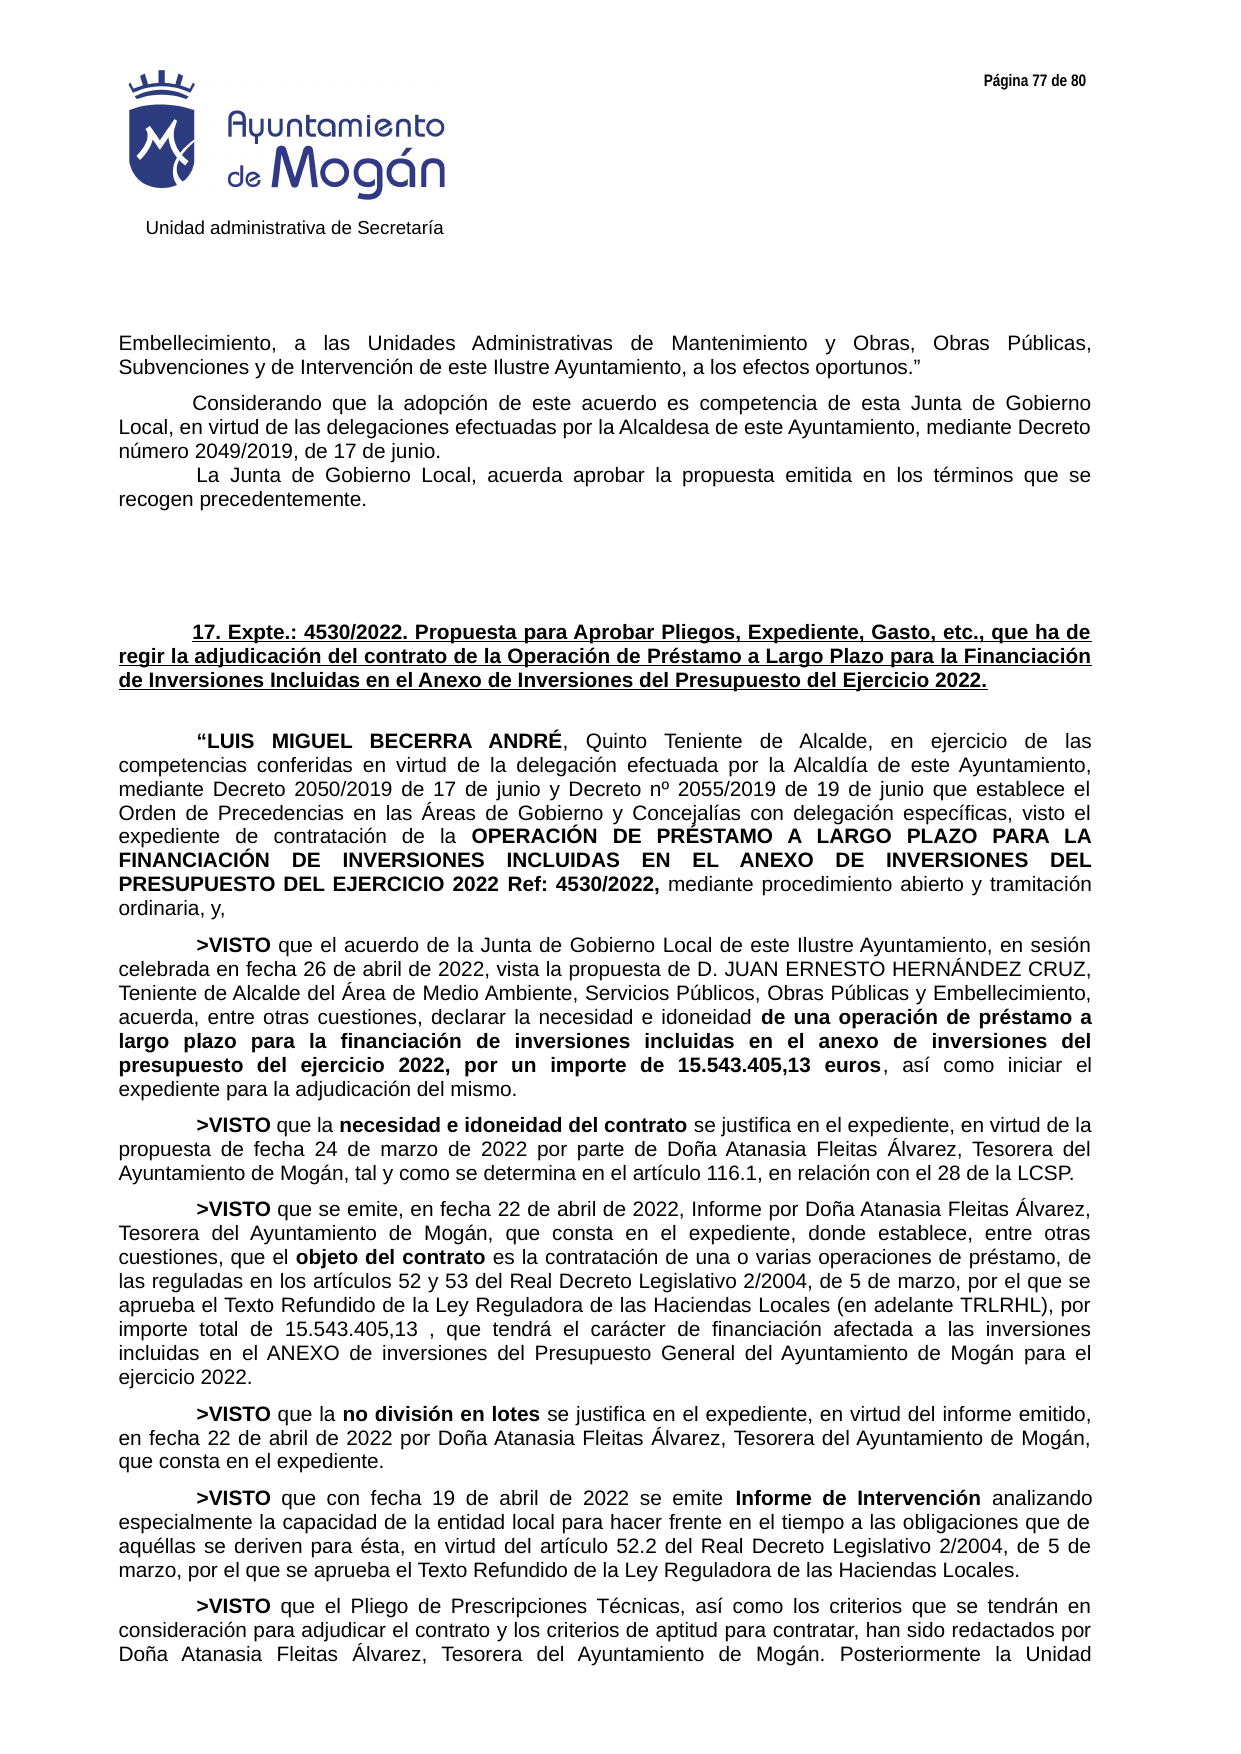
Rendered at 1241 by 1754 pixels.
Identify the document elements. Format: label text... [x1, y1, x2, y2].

text 17. Expte.: 4530/2022. Propuesta para Aprobar Pliegos, Expediente, Gasto, etc., que ha de regir la adjudicación del contrato de la Operación de Préstamo a Largo Plazo para la Financiación [118, 620, 1092, 665]
text >VISTO que la no división en lotes se justifica en el expediente, en virtud del informe emitido, en fecha 22 de abril de 2022 por Doña Atanasia Fleitas Álvarez, Tesorera del Ayuntamiento de Mogán, que consta en el expediente. [118, 1401, 1092, 1473]
text de Inversiones Incluidas en el Anexo de Inversiones del Presupuesto del Ejercicio 2022. [118, 666, 1092, 692]
text >VISTO que la necesidad e idoneidad del contrato se justifica en el expediente, en virtud de la propuesta de fecha 24 de marzo de 2022 por parte de Doña Atanasia Fleitas Álvarez, Tesorera del Ayuntamiento de Mogán, tal y como se determina en el artículo 116.1, en relación con el 28 de la LCSP. [118, 1113, 1092, 1185]
text Considerando que la adopción de este acuerdo es competencia de esta Junta de Gobierno Local, en virtud de las delegaciones efectuadas por la Alcaldesa de este Ayuntamiento, mediante Decreto número 2049/2019, de 17 de junio. [118, 391, 1092, 463]
text La Junta de Gobierno Local, acuerda aprobar la propuesta emitida en los términos que se recogen precedentemente. [118, 463, 1092, 511]
text >VISTO que el acuerdo de la Junta de Gobierno Local de este Ilustre Ayuntamiento, en sesión celebrada en fecha 26 de abril de 2022, vista la propuesta de D. JUAN ERNESTO HERNÁNDEZ CRUZ, Teniente de Alcalde del Área de Medio Ambiente, Servicios Públicos, Obras Públicas y Embellecimiento, acuerda, entre otras cuestiones, declarar la necesidad e idoneidad de una operación de préstamo a largo plazo para la financiación de inversiones incluidas en el anexo de inversiones del presupuesto del ejercicio 2022, por un importe de 15.543.405,13 euros, así como iniciar el expediente para la adjudicación del mismo. [118, 933, 1092, 1100]
text >VISTO que se emite, en fecha 22 de abril de 2022, Informe por Doña Atanasia Fleitas Álvarez, Tesorera del Ayuntamiento de Mogán, que consta en el expediente, donde establece, entre otras cuestiones, que el objeto del contrato es la contratación de una o varias operaciones de préstamo, de las reguladas en los artículos 52 y 53 del Real Decreto Legislativo 2/2004, de 5 de marzo, por el que se aprueba el Texto Refundido de la Ley Reguladora de las Haciendas Locales (en adelante TRLRHL), por importe total de 15.543.405,13 , que tendrá el carácter de financiación afectada a las inversiones incluidas en el ANEXO de inversiones del Presupuesto General del Ayuntamiento de Mogán para el ejercicio 2022. [118, 1197, 1092, 1389]
text >VISTO que con fecha 19 de abril de 2022 se emite Informe de Intervención analizando especialmente la capacidad de la entidad local para hacer frente en el tiempo a las obligaciones que de aquéllas se deriven para ésta, en virtud del artículo 52.2 del Real Decreto Legislativo 2/2004, de 5 de marzo, por el que se aprueba el Texto Refundido de la Ley Reguladora de las Haciendas Locales. [118, 1486, 1092, 1582]
picture [128, 70, 445, 206]
text >VISTO que el Pliego de Prescripciones Técnicas, así como los criterios que se tendrán en consideración para adjudicar el contrato y los criterios de aptitud para contratar, han sido redactados por Doña Atanasia Fleitas Álvarez, Tesorera del Ayuntamiento de Mogán. Posteriormente la Unidad [118, 1594, 1092, 1666]
text “LUIS MIGUEL BECERRA ANDRÉ, Quinto Teniente de Alcalde, en ejercicio de las competencias conferidas en virtud de la delegación efectuada por la Alcaldía de este Ayuntamiento, mediante Decreto 2050/2019 de 17 de junio y Decreto nº 2055/2019 de 19 de junio que establece el Orden de Precedencias en las Áreas de Gobierno y Concejalías con delegación específicas, visto el expediente de contratación de la OPERACIÓN DE PRÉSTAMO A LARGO PLAZO PARA LA FINANCIACIÓN DE INVERSIONES INCLUIDAS EN EL ANEXO DE INVERSIONES DEL PRESUPUESTO DEL EJERCICIO 2022 Ref: 4530/2022, mediante procedimiento abierto y tramitación ordinaria, y, [118, 728, 1092, 920]
text Embellecimiento, a las Unidades Administrativas de Mantenimiento y Obras, Obras Públicas, Subvenciones y de Intervención de este Ilustre Ayuntamiento, a los efectos oportunos.” [118, 331, 1092, 378]
